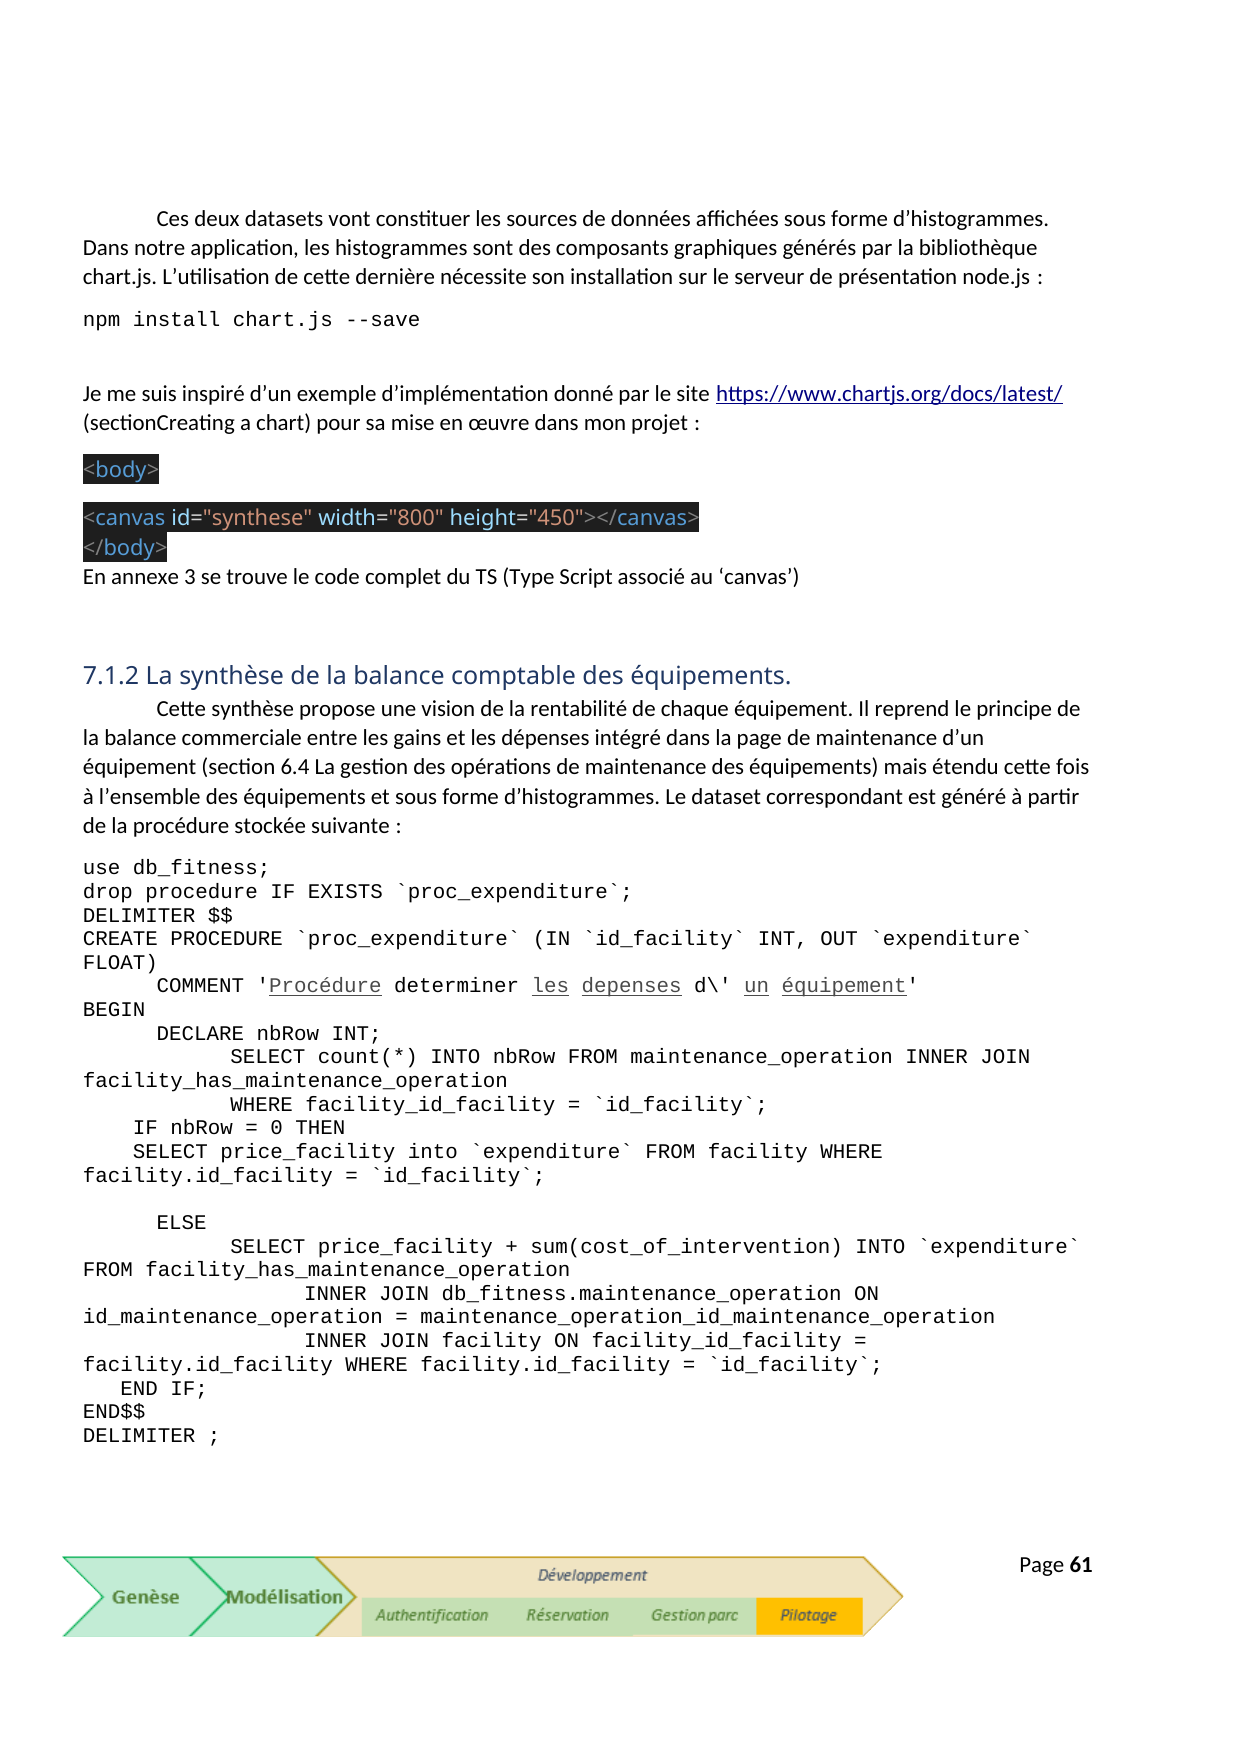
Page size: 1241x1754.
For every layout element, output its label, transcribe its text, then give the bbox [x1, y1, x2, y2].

text SELECT count(*) INTO nbRow FROM maintenance_operation INNER JOIN facility_has_maintenance_operation [83, 1046, 1092, 1094]
text CREATE PROCEDURE `proc_expenditure` (IN `id_facility` INT, OUT `expenditure` FLOAT) [83, 928, 1092, 976]
text Cette synthèse propose une vision de la rentabilité de chaque équipement. Il reprend le principe de la balance commerciale entre les gains et les dépenses intégré dans la page de maintenance d’un équipement (section 6.4 La gestion des opérations de maintenance des équipements) mais étendu cette fois à l’ensemble des équipements et sous forme d’histogrammes. Le dataset correspondant est généré à partir de la procédure stockée suivante : [83, 694, 1092, 839]
text END$$ [83, 1401, 1092, 1425]
text use db_fitness; [83, 857, 1092, 881]
text drop procedure IF EXISTS `proc_expenditure`; [83, 881, 1092, 904]
text npm install chart.js --save [83, 308, 1092, 332]
text IF nbRow = 0 THEN [83, 1117, 1092, 1141]
text ELSE [83, 1212, 1092, 1236]
text Je me suis inspiré d’un exemple d’implémentation donné par le site https://www.chartjs.org/docs/latest/ (sectionCreating a chart) pour sa mise en œuvre dans mon projet : [83, 379, 1092, 436]
text SELECT price_facility + sum(cost_of_intervention) INTO `expenditure` FROM facility_has_maintenance_operation [83, 1236, 1092, 1283]
text </body> [83, 532, 1092, 562]
text COMMENT 'Procédure determiner les depenses d\' un équipement' [83, 976, 1092, 999]
text WHERE facility_id_facility = `id_facility`; [83, 1094, 1092, 1117]
text SELECT price_facility into `expenditure` FROM facility WHERE facility.id_facility = `id_facility`; [83, 1141, 1092, 1188]
text DECLARE nbRow INT; [83, 1023, 1092, 1046]
text En annexe 3 se trouve le code complet du TS (Type Script associé au ‘canvas’) [83, 562, 1092, 590]
text INNER JOIN facility ON facility_id_facility = facility.id_facility WHERE facility.id_facility = `id_facility`; [83, 1330, 1092, 1377]
text DELIMITER ; [83, 1425, 1092, 1448]
text END IF; [83, 1377, 1092, 1401]
subtitle 7.1.2 La synthèse de la balance comptable des équipements. [83, 658, 1092, 692]
text <body> [83, 454, 1092, 484]
text BEGIN [83, 999, 1092, 1023]
text Ces deux datasets vont constituer les sources de données affichées sous forme d’histogrammes. Dans notre application, les histogrammes sont des composants graphiques générés par la bibliothèque chart.js. L’utilisation de cette dernière nécessite son installation sur le serveur de présentation node.js : [83, 204, 1092, 291]
text INNER JOIN db_fitness.maintenance_operation ON id_maintenance_operation = maintenance_operation_id_maintenance_operation [83, 1283, 1092, 1330]
text DELIMITER $$ [83, 904, 1092, 928]
text <canvas id="synthese" width="800" height="450"></canvas> [83, 502, 1092, 532]
